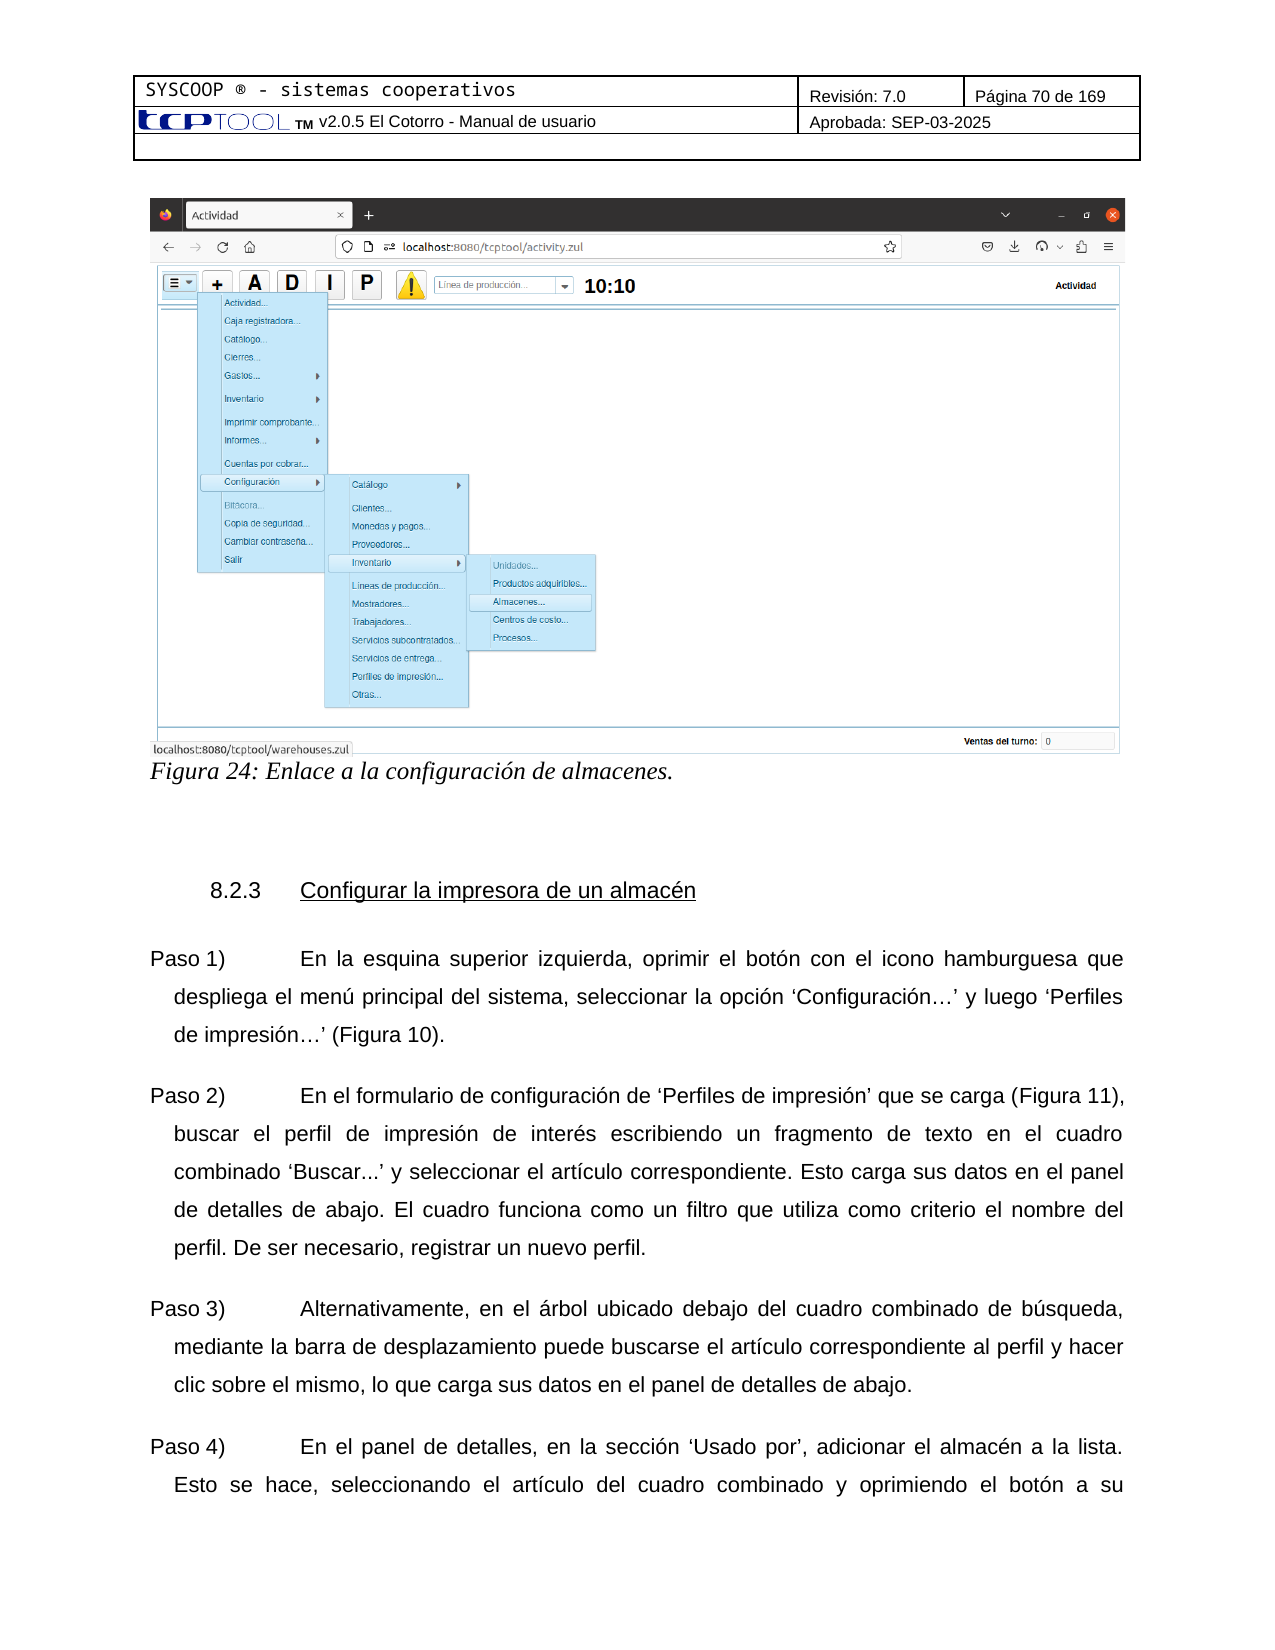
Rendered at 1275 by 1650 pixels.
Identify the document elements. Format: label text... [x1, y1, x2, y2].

list En la esquina superior izquierda, oprimir el botón con el icono hamburguesa que despliega el menú principal del sistema, seleccionar la opción ‘Configuración…’ y luego ‘Perfiles de impresión…’ (Figura 10). [150, 946, 1125, 1047]
text Figura 24: Enlace a la configuración de almacenes. [150, 757, 1125, 785]
list Alternativamente, en el árbol ubicado debajo del cuadro combinado de búsqueda, mediante la barra de desplazamiento puede buscarse el artículo correspondiente al perfil y hacer clic sobre el mismo, lo que carga sus datos en el panel de detalles de abajo. [150, 1296, 1125, 1397]
picture [150, 198, 1125, 757]
list En el formulario de configuración de ‘Perfiles de impresión’ que se carga (Figura 11), buscar el perfil de impresión de interés escribiendo un fragmento de texto en el cuadro combinado ‘Buscar...’ y seleccionar el artículo correspondiente. Esto carga sus datos en el panel de detalles de abajo. El cuadro funciona como un filtro que utiliza como criterio el nombre del perfil. De ser necesario, registrar un nuevo perfil. [150, 1083, 1125, 1260]
picture [138, 110, 290, 130]
subtitle Configurar la impresora de un almacén [210, 877, 1125, 904]
list En el panel de detalles, en la sección ‘Usado por’, adicionar el almacén a la lista. Esto se hace, seleccionando el artículo del cuadro combinado y oprimiendo el botón a su [150, 1434, 1125, 1497]
